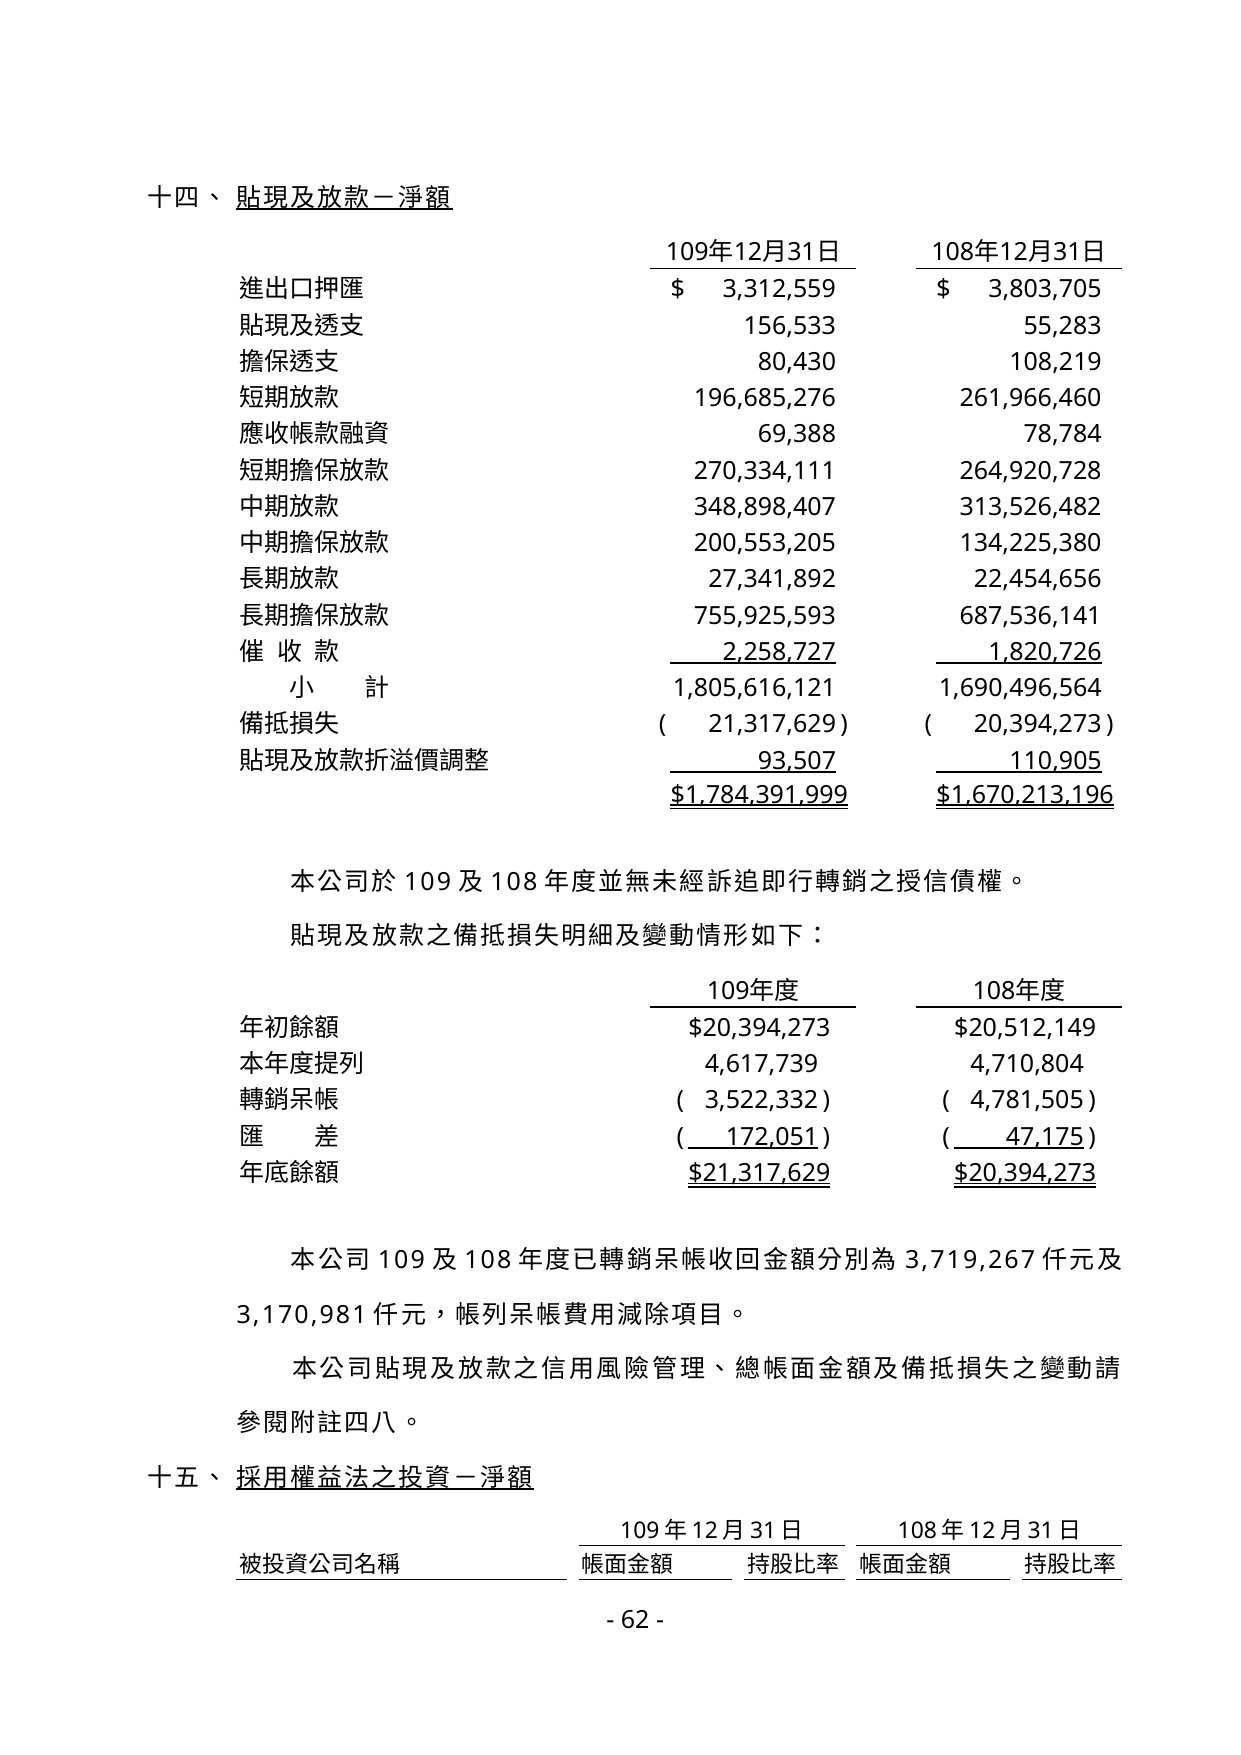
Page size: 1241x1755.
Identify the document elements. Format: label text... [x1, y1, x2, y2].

table_cell [856, 414, 916, 450]
table_cell [591, 486, 650, 523]
table_cell [591, 305, 650, 341]
table_cell 貼現及透支 [236, 305, 591, 341]
table_cell 156,533 [650, 305, 856, 341]
table_cell [856, 1044, 916, 1080]
table_cell 擔保透支 [236, 341, 591, 378]
table_cell [1010, 1546, 1022, 1579]
text 本公司109及108年度已轉銷呆帳收回金額分別為3,719,267仟元及3,170,981仟元，帳列呆帳費用減除項目。 [236, 1240, 1122, 1330]
table_cell 長期擔保放款 [236, 595, 591, 631]
table_header [567, 1512, 579, 1545]
table_cell 轉銷呆帳 [236, 1080, 591, 1116]
table_cell [856, 1153, 916, 1189]
table_cell 備抵損失 [236, 704, 591, 740]
table_cell ( 21,317,629 ) [650, 704, 856, 740]
table_cell [591, 1153, 650, 1189]
table_cell 264,920,728 [916, 450, 1122, 486]
table_header [845, 1512, 856, 1545]
table_cell 4,710,804 [916, 1044, 1122, 1080]
table_cell [856, 523, 916, 559]
table_cell 69,388 [650, 414, 856, 450]
table_cell [591, 268, 650, 305]
table_cell 93,507 [650, 740, 856, 776]
table_cell [591, 414, 650, 450]
table_cell [591, 704, 650, 740]
table_cell [856, 559, 916, 595]
table_cell [856, 595, 916, 631]
table_cell 4,617,739 [650, 1044, 856, 1080]
table_cell [591, 341, 650, 378]
table_cell ( 20,394,273 ) [916, 704, 1122, 740]
table_cell 中期擔保放款 [236, 523, 591, 559]
table_cell 被投資公司名稱 [236, 1545, 567, 1579]
table_cell [236, 776, 591, 810]
table_header [856, 970, 916, 1006]
table_header [591, 232, 650, 268]
table_cell $ 3,803,705 [916, 269, 1122, 305]
table_cell [591, 631, 650, 668]
table_cell 短期擔保放款 [236, 450, 591, 486]
table_cell [845, 1545, 856, 1579]
table_cell [856, 450, 916, 486]
table_header [236, 232, 591, 268]
text 本公司於109及108年度並無未經訴追即行轉銷之授信債權。 [236, 861, 1122, 898]
table_cell 中期放款 [236, 486, 591, 523]
table_cell ( 4,781,505 ) [916, 1080, 1122, 1116]
table_cell [856, 486, 916, 523]
table_cell [591, 595, 650, 631]
table_cell 進出口押匯 [236, 268, 591, 305]
table_cell [856, 1116, 916, 1152]
table_header 108年12月31日 [916, 232, 1122, 268]
table_cell [591, 1044, 650, 1080]
table_cell [567, 1545, 579, 1579]
text 十五、 採用權益法之投資－淨額 [148, 1457, 1122, 1493]
table_cell $ 20,394,273 [916, 1153, 1122, 1189]
table_cell [856, 1006, 916, 1044]
table_header 108年度 [916, 970, 1122, 1006]
table_header 109年度 [650, 970, 856, 1006]
table_cell 短期放款 [236, 378, 591, 414]
table_cell $ 1,670,213,196 [916, 776, 1122, 810]
table_cell [856, 776, 916, 810]
table_cell ( 3,522,332 ) [650, 1080, 856, 1116]
table_cell [591, 1006, 650, 1044]
table_cell 687,536,141 [916, 595, 1122, 631]
table_cell 小 計 [236, 668, 591, 704]
table_header 109年12月31日 [650, 232, 856, 268]
table_cell [591, 1116, 650, 1152]
table_cell $ 21,317,629 [650, 1153, 856, 1189]
table_header [856, 232, 916, 268]
table_cell ( 47,175 ) [916, 1116, 1122, 1152]
table_cell ( 172,051 ) [650, 1116, 856, 1152]
table_cell [591, 776, 650, 810]
table_cell 1,820,726 [916, 631, 1122, 668]
table_cell [856, 631, 916, 668]
table_cell 78,784 [916, 414, 1122, 450]
table_cell [856, 268, 916, 305]
table_cell 196,685,276 [650, 378, 856, 414]
table_cell 27,341,892 [650, 559, 856, 595]
table_cell 200,553,205 [650, 523, 856, 559]
text 十四、 貼現及放款－淨額 [148, 177, 1122, 213]
table_cell 110,905 [916, 740, 1122, 776]
table_cell 270,334,111 [650, 450, 856, 486]
table_cell [591, 1080, 650, 1116]
table_cell [591, 740, 650, 776]
table_cell 帳面金額 [856, 1546, 1010, 1579]
table_cell 貼現及放款折溢價調整 [236, 740, 591, 776]
table_header [236, 1512, 567, 1545]
table_cell 年初餘額 [236, 1006, 591, 1044]
table_cell 348,898,407 [650, 486, 856, 523]
table_cell [591, 378, 650, 414]
table_header 109年12月31日 [579, 1512, 844, 1545]
table_cell [732, 1546, 744, 1579]
text 貼現及放款之備抵損失明細及變動情形如下： [236, 916, 1122, 952]
table_cell 55,283 [916, 305, 1122, 341]
table_cell [591, 559, 650, 595]
table_cell [856, 341, 916, 378]
table_cell 755,925,593 [650, 595, 856, 631]
table_cell 長期放款 [236, 559, 591, 595]
table_cell 134,225,380 [916, 523, 1122, 559]
table_cell 持股比率 [744, 1546, 844, 1579]
table_cell 本年度提列 [236, 1044, 591, 1080]
table_cell 80,430 [650, 341, 856, 378]
table_cell 108,219 [916, 341, 1122, 378]
table_header 108年12月31日 [856, 1512, 1122, 1545]
table_cell 持股比率 [1022, 1546, 1122, 1579]
text 本公司貼現及放款之信用風險管理、總帳面金額及備抵損失之變動請參閱附註四八。 [236, 1348, 1122, 1439]
table_cell [856, 704, 916, 740]
table_cell [856, 305, 916, 341]
table_cell 313,526,482 [916, 486, 1122, 523]
table_cell $ 20,512,149 [916, 1008, 1122, 1044]
table_cell 應收帳款融資 [236, 414, 591, 450]
table_cell [856, 740, 916, 776]
table_cell $ 20,394,273 [650, 1008, 856, 1044]
table_cell [856, 1080, 916, 1116]
table_header [591, 970, 650, 1006]
table_cell 年底餘額 [236, 1153, 591, 1189]
table_cell $ 1,784,391,999 [650, 776, 856, 810]
table_cell 帳面金額 [579, 1546, 732, 1579]
table_cell 22,454,656 [916, 559, 1122, 595]
table_cell [856, 668, 916, 704]
table_cell $ 3,312,559 [650, 269, 856, 305]
table_cell 匯 差 [236, 1116, 591, 1152]
table_cell 2,258,727 [650, 631, 856, 668]
table_cell 1,690,496,564 [916, 668, 1122, 704]
table_header [236, 970, 591, 1006]
table_cell [591, 523, 650, 559]
table_cell 261,966,460 [916, 378, 1122, 414]
table_cell [591, 668, 650, 704]
table_cell 催 收 款 [236, 631, 591, 668]
table_cell 1,805,616,121 [650, 668, 856, 704]
table_cell [856, 378, 916, 414]
table_cell [591, 450, 650, 486]
